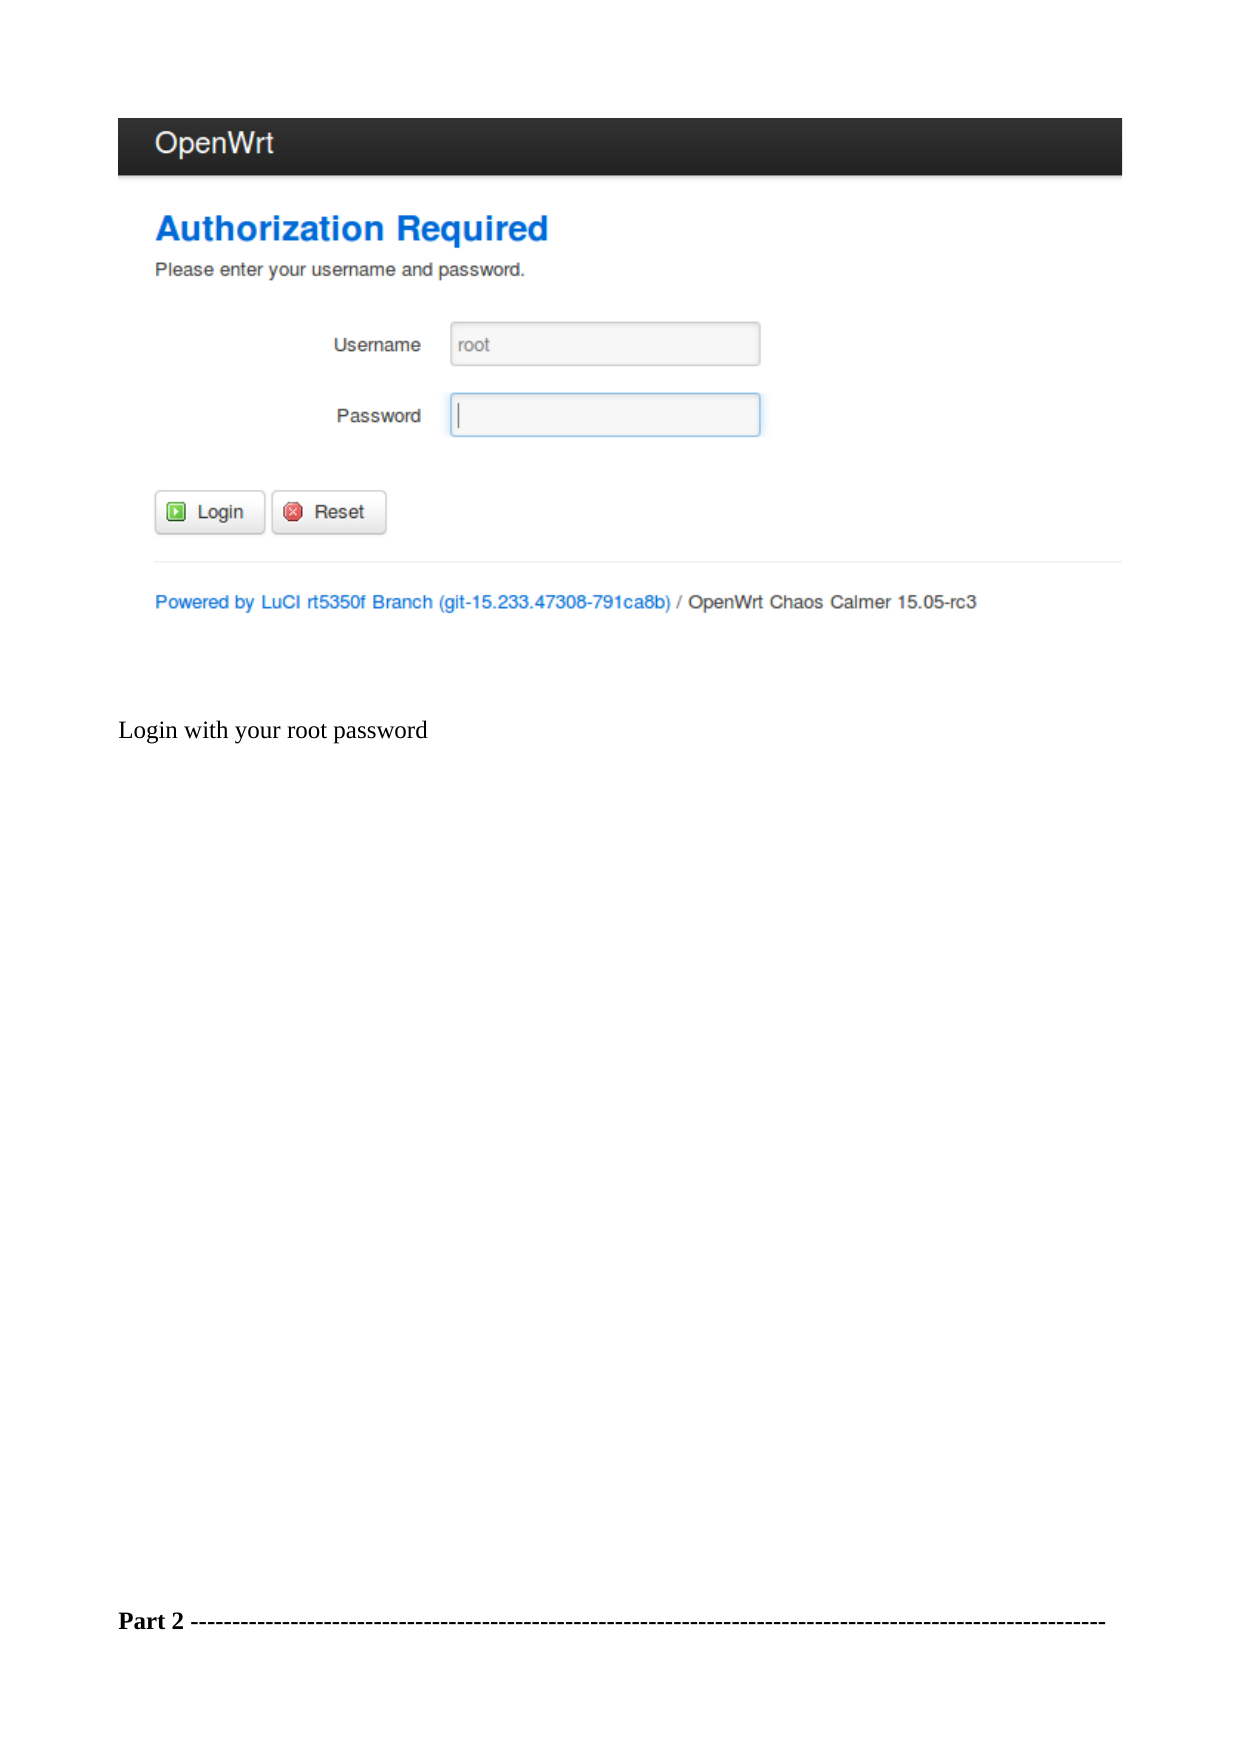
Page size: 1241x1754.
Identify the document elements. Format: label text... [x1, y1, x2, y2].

picture [118, 118, 1123, 687]
text Part 2 -------------------------------------------------------------------------------------------------------------- [118, 1606, 1122, 1635]
text Login with your root password [118, 715, 1122, 744]
